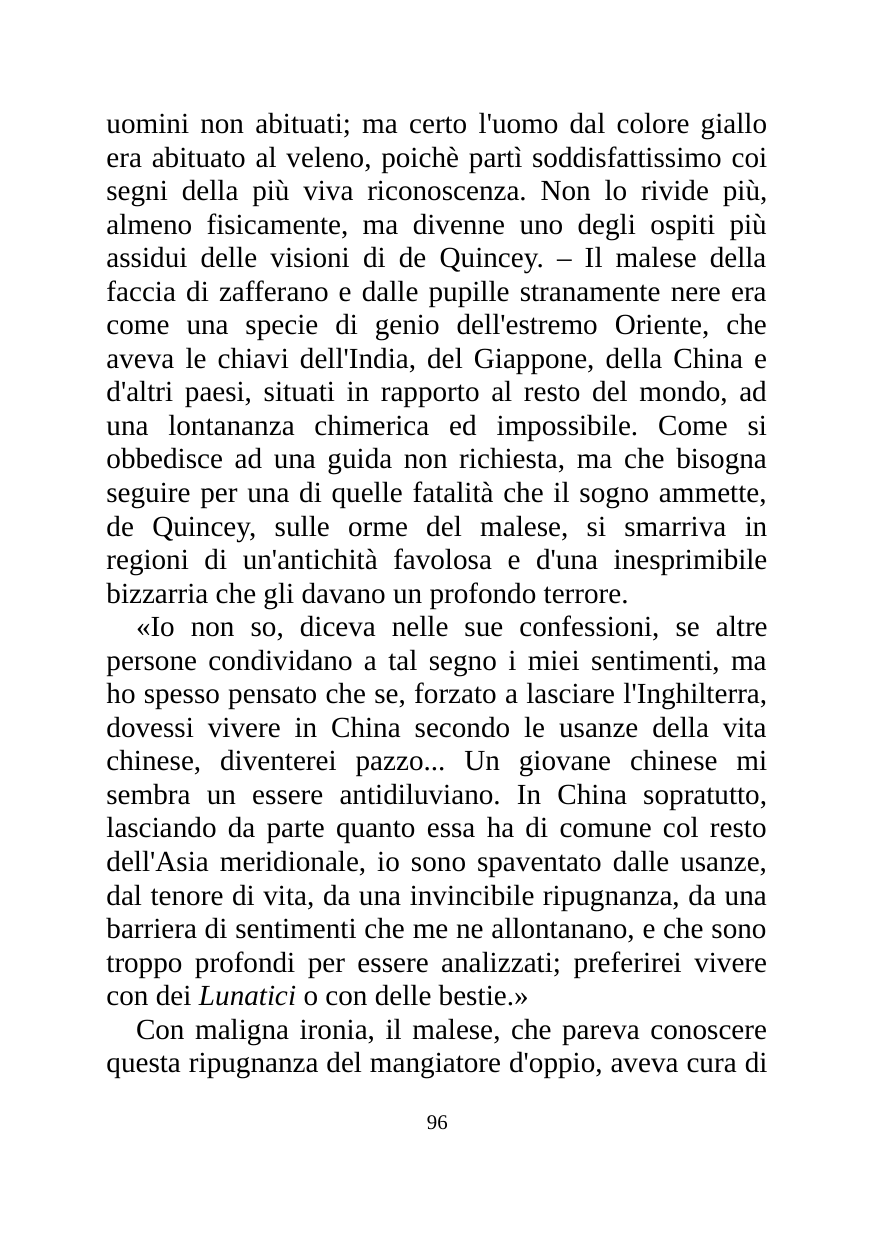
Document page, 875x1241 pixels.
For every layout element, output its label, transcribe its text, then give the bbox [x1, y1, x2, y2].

text Con maligna ironia, il malese, che pareva conoscere questa ripugnanza del mangiatore d'oppio, aveva cura di [106, 1012, 768, 1079]
text «Io non so, diceva nelle sue confessioni, se altre persone condividano a tal segno i miei sentimenti, ma ho spesso pensato che se, forzato a lasciare l'Inghilterra, dovessi vivere in China secondo le usanze della vita chinese, diventerei pazzo... Un giovane chinese mi sembra un essere antidiluviano. In China sopratutto, lasciando da parte quanto essa ha di comune col resto dell'Asia meridionale, io sono spaventato dalle usanze, dal tenore di vita, da una invincibile ripugnanza, da una barriera di sentimenti che me ne allontanano, e che sono troppo profondi per essere analizzati; preferirei vivere con dei Lunatici o con delle bestie.» [106, 609, 768, 1012]
text uomini non abituati; ma certo l'uomo dal colore giallo era abituato al veleno, poichè partì soddisfattissimo coi segni della più viva riconoscenza. Non lo rivide più, almeno fisicamente, ma divenne uno degli ospiti più assidui delle visioni di de Quincey. – Il malese della faccia di zafferano e dalle pupille stranamente nere era come una specie di genio dell'estremo Oriente, che aveva le chiavi dell'India, del Giappone, della China e d'altri paesi, situati in rapporto al resto del mondo, ad una lontananza chimerica ed impossibile. Come si obbedisce ad una guida non richiesta, ma che bisogna seguire per una di quelle fatalità che il sogno ammette, de Quincey, sulle orme del malese, si smarriva in regioni di un'antichità favolosa e d'una inesprimibile bizzarria che gli davano un profondo terrore. [106, 106, 768, 609]
